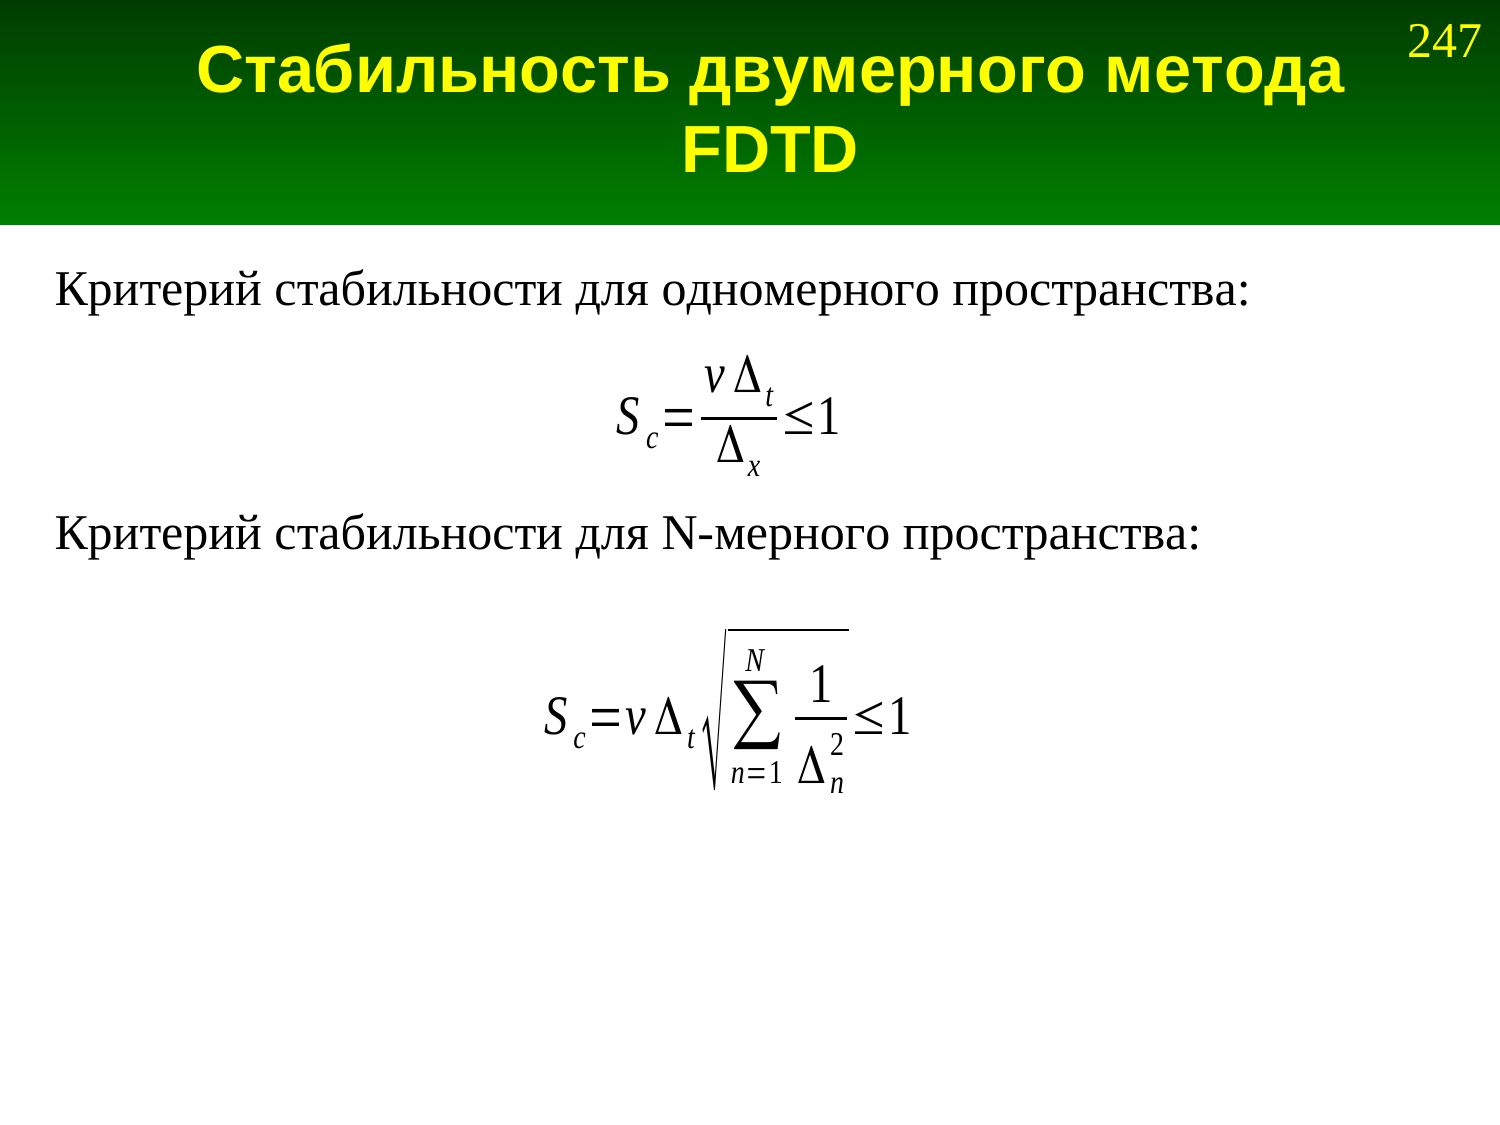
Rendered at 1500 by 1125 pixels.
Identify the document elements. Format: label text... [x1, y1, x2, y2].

chart [529, 625, 924, 803]
text_box Критерий стабильности для одномерного пространства: [39, 248, 1267, 323]
chart [602, 343, 853, 485]
title Стабильность двумерного метода FDTD [100, 7, 1441, 204]
text_box Критерий стабильности для N-мерного пространства: [39, 492, 1218, 567]
